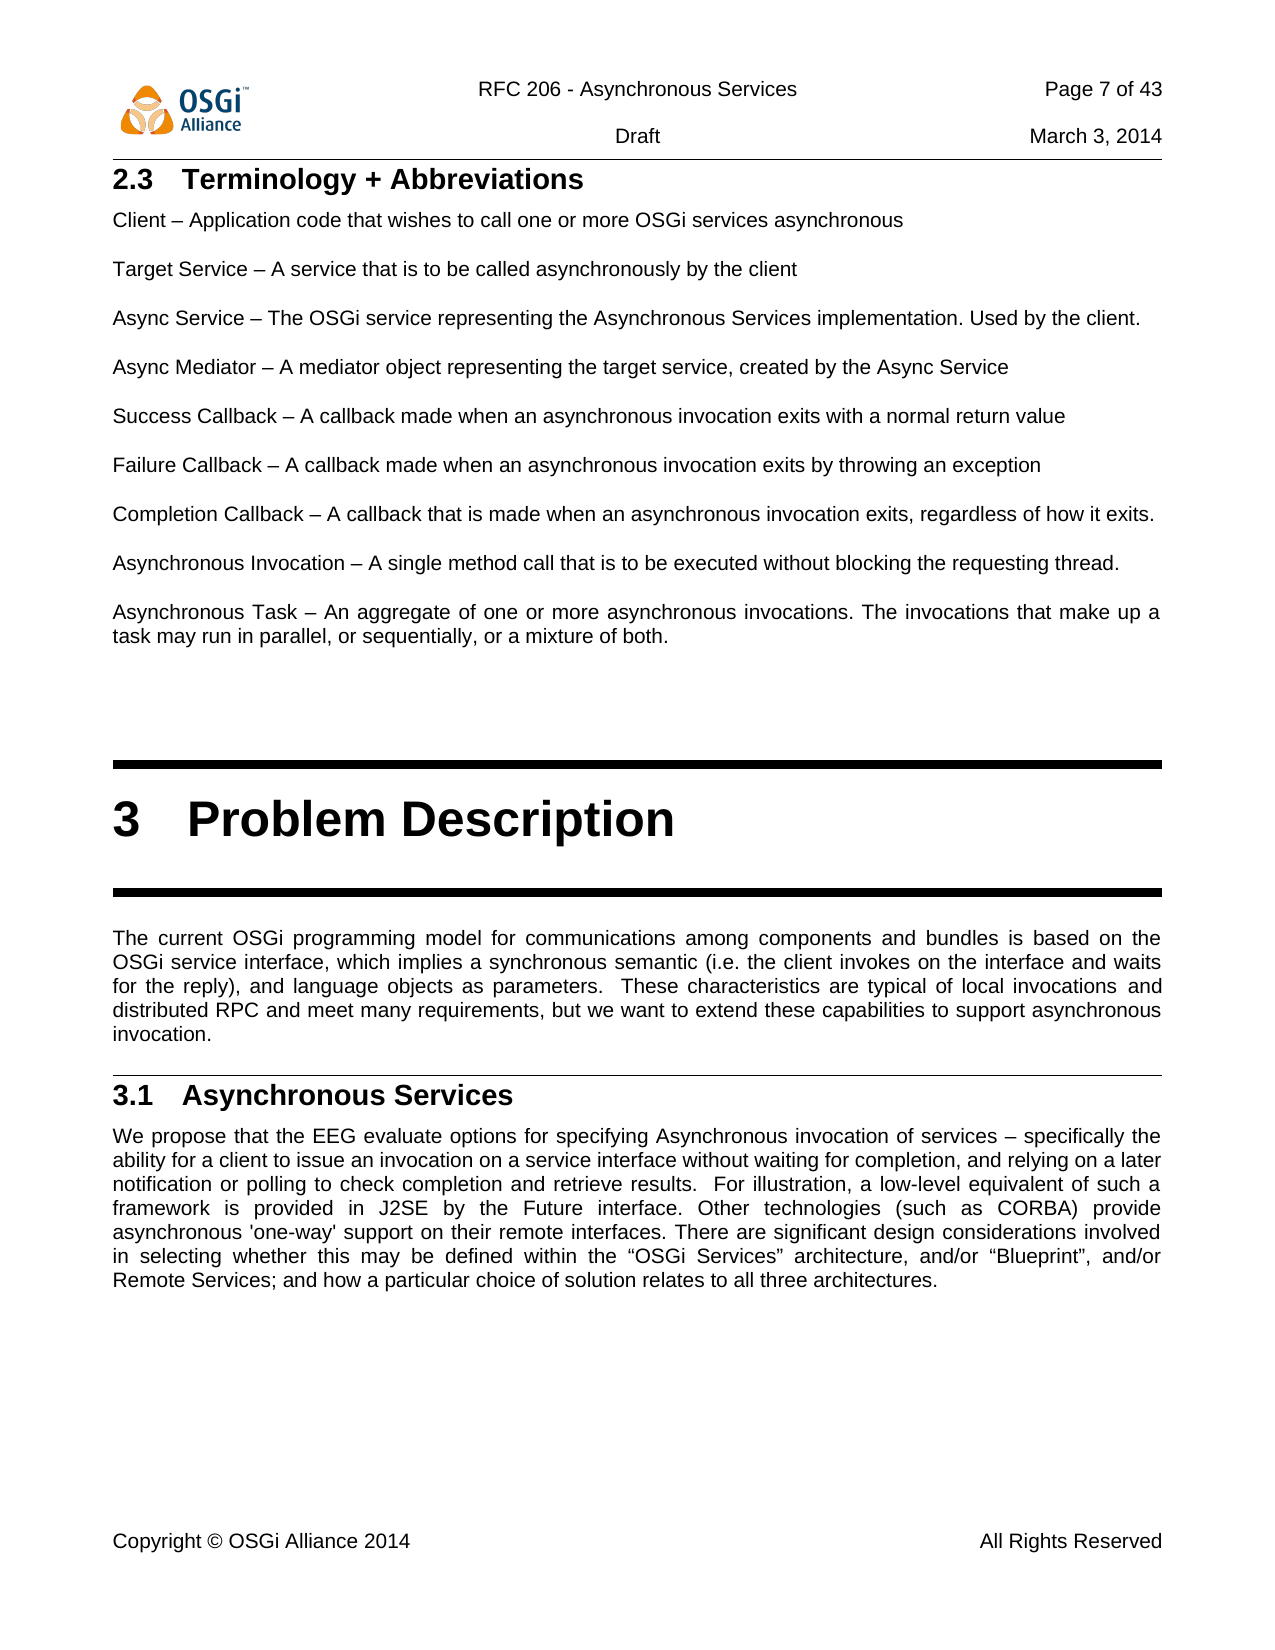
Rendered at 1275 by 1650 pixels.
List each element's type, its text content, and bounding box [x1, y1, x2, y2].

subtitle Asynchronous Services [112, 1076, 1162, 1112]
subtitle Problem Description [112, 761, 1162, 897]
text Async Service – The OSGi service representing the Asynchronous Services implementation. Used by the client. [112, 306, 1162, 330]
subtitle Terminology + Abbreviations [112, 160, 1162, 196]
text Target Service – A service that is to be called asynchronously by the client [112, 257, 1162, 281]
text Client – Application code that wishes to call one or more OSGi services asynchronous [112, 208, 1162, 232]
text Completion Callback – A callback that is made when an asynchronous invocation exits, regardless of how it exits. [112, 502, 1162, 526]
text The current OSGi programming model for communications among components and bundles is based on the OSGi service interface, which implies a synchronous semantic (i.e. the client invokes on the interface and waits for the reply), and language objects as parameters. These characteristics are typical of local invocations and distributed RPC and meet many requirements, but we want to extend these capabilities to support asynchronous invocation. [112, 926, 1162, 1046]
text We propose that the EEG evaluate options for specifying Asynchronous invocation of services – specifically the ability for a client to issue an invocation on a service interface without waiting for completion, and relying on a later notification or polling to check completion and retrieve results. For illustration, a low-level equivalent of such a framework is provided in J2SE by the Future interface. Other technologies (such as CORBA) provide asynchronous 'one-way' support on their remote interfaces. There are significant design considerations involved in selecting whether this may be defined within the “OSGi Services” architecture, and/or “Blueprint”, and/or Remote Services; and how a particular choice of solution relates to all three architectures. [112, 1124, 1162, 1292]
text Success Callback – A callback made when an asynchronous invocation exits with a normal return value [112, 404, 1162, 428]
text Async Mediator – A mediator object representing the target service, created by the Async Service [112, 355, 1162, 379]
picture [113, 78, 257, 142]
text Asynchronous Invocation – A single method call that is to be executed without blocking the requesting thread. [112, 551, 1162, 575]
text Failure Callback – A callback made when an asynchronous invocation exits by throwing an exception [112, 453, 1162, 477]
text Asynchronous Task – An aggregate of one or more asynchronous invocations. The invocations that make up a task may run in parallel, or sequentially, or a mixture of both. [112, 600, 1162, 648]
